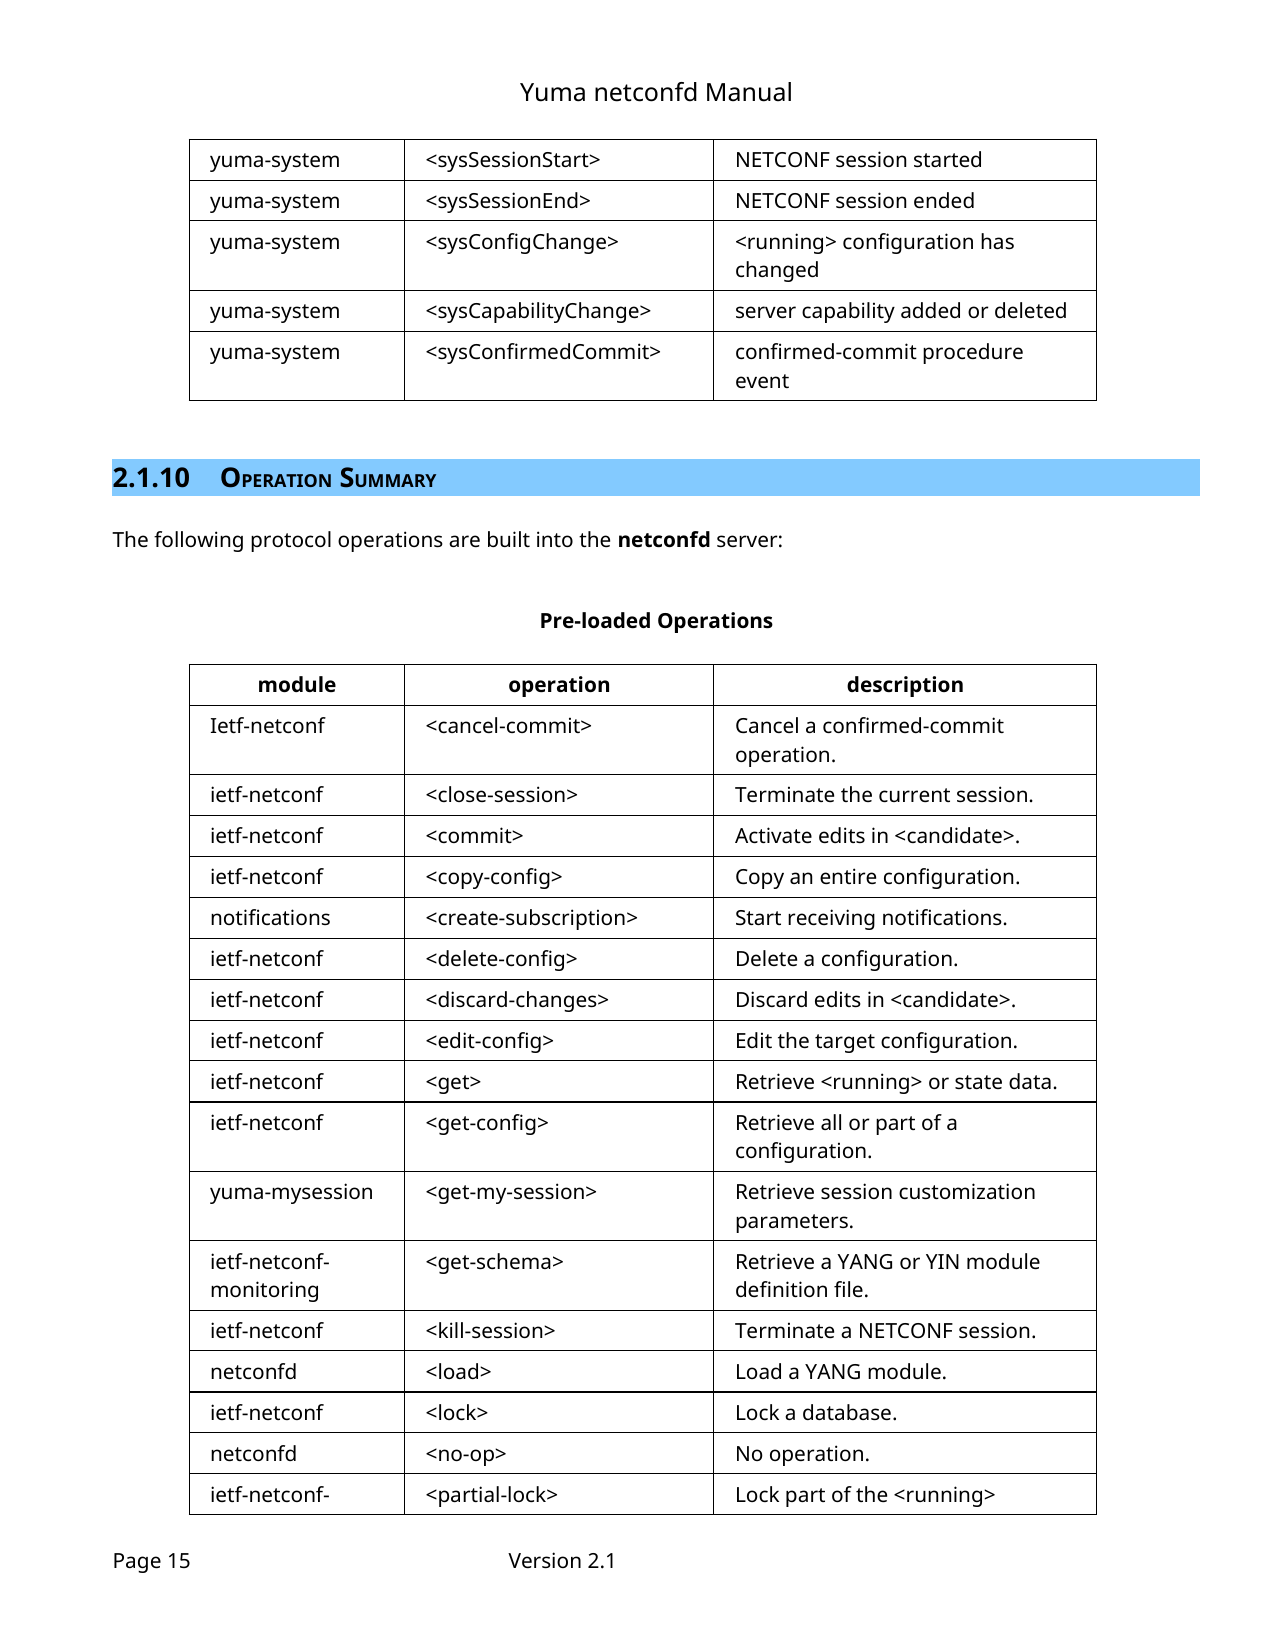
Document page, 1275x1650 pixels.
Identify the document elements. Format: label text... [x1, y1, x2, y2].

table_cell ietf-netconf [190, 939, 404, 978]
table_cell ietf-netconf [190, 775, 404, 815]
subtitle Pre-loaded Operations [127, 607, 1185, 635]
table_cell ietf-netconf [190, 816, 404, 856]
table_cell <edit-config> [405, 1021, 713, 1060]
table_cell yuma-system [190, 221, 404, 290]
table_cell <lock> [405, 1393, 713, 1432]
table_cell <sysSessionStart> [405, 140, 713, 179]
table_cell Terminate a NETCONF session. [714, 1311, 1096, 1350]
table_cell ietf-netconf [190, 857, 404, 897]
table_cell <cancel-commit> [405, 706, 713, 774]
table_cell No operation. [714, 1433, 1096, 1473]
table_cell NETCONF session ended [714, 181, 1096, 220]
table_cell netconfd [190, 1351, 404, 1391]
table_cell <commit> [405, 816, 713, 856]
table_cell ietf-netconf [190, 1393, 404, 1432]
table_cell <sysConfirmedCommit> [405, 332, 713, 400]
table_cell yuma-system [190, 181, 404, 220]
table_cell <discard-changes> [405, 980, 713, 1019]
table_header operation [405, 665, 713, 704]
table_cell <get> [405, 1061, 713, 1101]
table_cell <sysConfigChange> [405, 221, 713, 290]
table_cell Lock part of the <running> [714, 1474, 1096, 1514]
table_cell yuma-system [190, 332, 404, 400]
table_cell Retrieve all or part of a configuration. [714, 1103, 1096, 1171]
table_cell yuma-system [190, 140, 404, 179]
table_header description [714, 665, 1096, 704]
table_cell <close-session> [405, 775, 713, 815]
table_cell <running> configuration has changed [714, 221, 1096, 290]
table_cell server capability added or deleted [714, 291, 1096, 331]
table_cell <load> [405, 1351, 713, 1391]
table_cell Cancel a confirmed-commit operation. [714, 706, 1096, 774]
table_cell Lock a database. [714, 1393, 1096, 1432]
table_cell Terminate the current session. [714, 775, 1096, 815]
table_cell Activate edits in <candidate>. [714, 816, 1096, 856]
table_cell confirmed-commit procedure event [714, 332, 1096, 400]
table_cell ietf-netconf [190, 980, 404, 1019]
table_cell <no-op> [405, 1433, 713, 1473]
table_cell Start receiving notifications. [714, 898, 1096, 938]
table_cell <copy-config> [405, 857, 713, 897]
table_cell Discard edits in <candidate>. [714, 980, 1096, 1019]
table_cell Edit the target configuration. [714, 1021, 1096, 1060]
table_cell yuma-system [190, 291, 404, 331]
table_cell ietf-netconf [190, 1311, 404, 1350]
table_cell <partial-lock> [405, 1474, 713, 1514]
table_cell ietf-netconf-monitoring [190, 1241, 404, 1309]
table_cell Load a YANG module. [714, 1351, 1096, 1391]
table_header module [190, 665, 404, 704]
table_cell <sysCapabilityChange> [405, 291, 713, 331]
table_cell <create-subscription> [405, 898, 713, 938]
table_cell <sysSessionEnd> [405, 181, 713, 220]
table_cell Copy an entire configuration. [714, 857, 1096, 897]
table_cell NETCONF session started [714, 140, 1096, 179]
table_cell Retrieve a YANG or YIN module definition file. [714, 1241, 1096, 1309]
table_cell Retrieve session customization parameters. [714, 1172, 1096, 1240]
table_cell <get-schema> [405, 1241, 713, 1309]
table_cell ietf-netconf- [190, 1474, 404, 1514]
subtitle Operation Summary [112, 459, 1200, 496]
table_cell Delete a configuration. [714, 939, 1096, 978]
table_cell <delete-config> [405, 939, 713, 978]
table_cell notifications [190, 898, 404, 938]
table_cell ietf-netconf [190, 1021, 404, 1060]
table_cell ietf-netconf [190, 1103, 404, 1171]
table_cell netconfd [190, 1433, 404, 1473]
table_cell Retrieve <running> or state data. [714, 1061, 1096, 1101]
table_cell yuma-mysession [190, 1172, 404, 1240]
table_cell ietf-netconf [190, 1061, 404, 1101]
table_cell <get-config> [405, 1103, 713, 1171]
table_cell <get-my-session> [405, 1172, 713, 1240]
table_cell Ietf-netconf [190, 706, 404, 774]
text The following protocol operations are built into the netconfd server: [112, 525, 1200, 553]
table_cell <kill-session> [405, 1311, 713, 1350]
